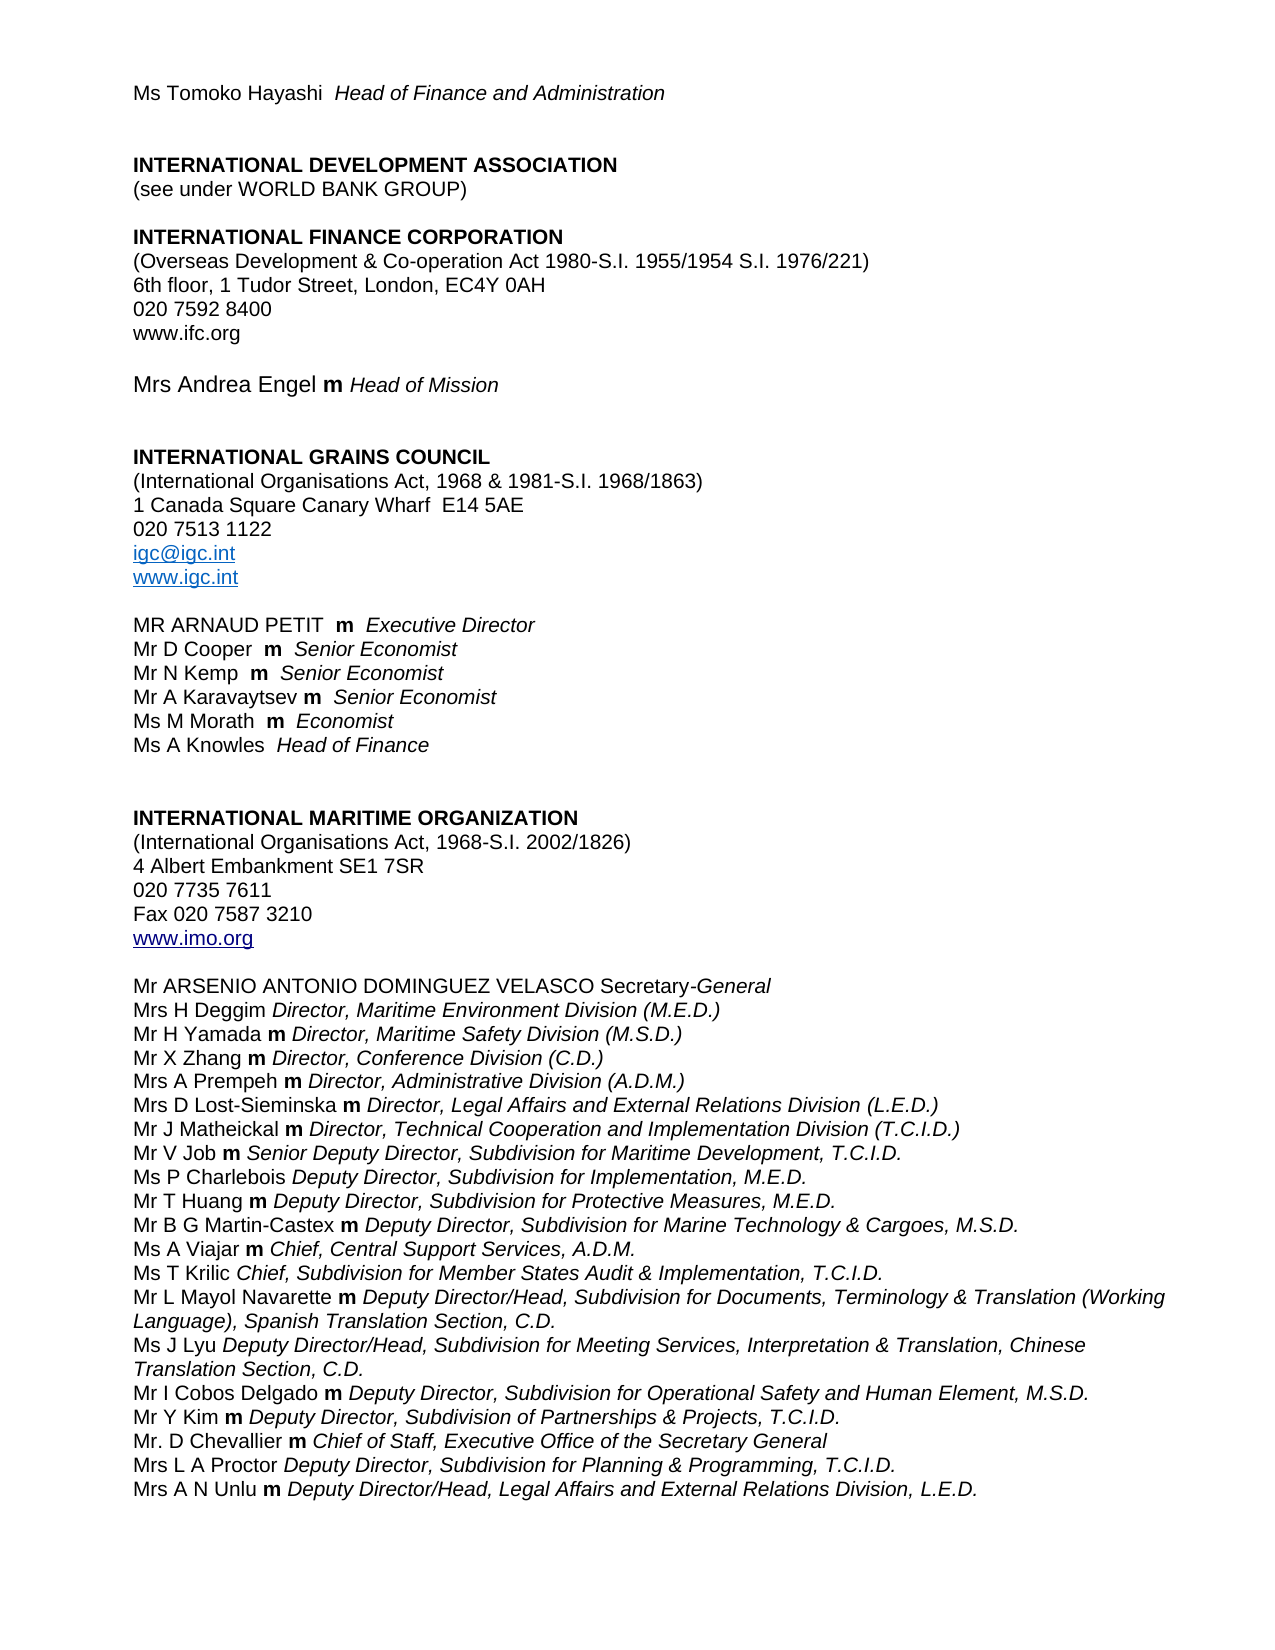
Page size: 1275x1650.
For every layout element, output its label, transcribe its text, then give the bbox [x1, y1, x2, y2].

text 020 7513 1122 [133, 517, 1181, 541]
subtitle INTERNATIONAL FINANCE CORPORATION [133, 225, 1181, 249]
text 4 Albert Embankment SE1 7SR [133, 854, 1181, 878]
text Mr N Kemp m Senior Economist [133, 661, 1181, 685]
text 6th floor, 1 Tudor Street, London, EC4Y 0AH [133, 273, 1181, 297]
text 1 Canada Square Canary Wharf E14 5AE [133, 493, 1181, 517]
text Mr V Job m Senior Deputy Director, Subdivision for Maritime Development, T.C.I.D. [133, 1141, 1181, 1165]
text Mr Y Kim m Deputy Director, Subdivision of Partnerships & Projects, T.C.I.D. [133, 1405, 1181, 1429]
text Ms P Charlebois Deputy Director, Subdivision for Implementation, M.E.D. [133, 1165, 1181, 1189]
text (see under WORLD BANK GROUP) [133, 177, 1181, 201]
text www.igc.int [133, 565, 1181, 589]
text INTERNATIONAL GRAINS COUNCIL [133, 445, 1181, 469]
text www.ifc.org [133, 321, 1181, 344]
text Ms J Lyu Deputy Director/Head, Subdivision for Meeting Services, Interpretation & Translation, Chinese Translation Section, C.D. [133, 1333, 1181, 1381]
text Mr H Yamada m Director, Maritime Safety Division (M.S.D.) [133, 1021, 1181, 1045]
text Mrs L A Proctor Deputy Director, Subdivision for Planning & Programming, T.C.I.D. [133, 1453, 1181, 1477]
text Mr L Mayol Navarette m Deputy Director/Head, Subdivision for Documents, Terminology & Translation (Working Language), Spanish Translation Section, C.D. [133, 1285, 1181, 1333]
text (Overseas Development & Co-operation Act 1980-S.I. 1955/1954 S.I. 1976/221) [133, 249, 1181, 273]
text 020 7735 7611 [133, 878, 1181, 902]
text Mrs Andrea Engel m Head of Mission [133, 371, 1181, 397]
text Mrs A N Unlu m Deputy Director/Head, Legal Affairs and External Relations Division, L.E.D. [133, 1477, 1181, 1501]
text Mrs A Prempeh m Director, Administrative Division (A.D.M.) [133, 1069, 1181, 1093]
text Ms A Viajar m Chief, Central Support Services, A.D.M. [133, 1237, 1181, 1261]
text (International Organisations Act, 1968 & 1981-S.I. 1968/1863) [133, 469, 1181, 493]
text Ms M Morath m Economist [133, 709, 1181, 733]
text Mr J Matheickal m Director, Technical Cooperation and Implementation Division (T.C.I.D.) [133, 1117, 1181, 1141]
text Mr ARSENIO ANTONIO DOMINGUEZ VELASCO Secretary-General [133, 973, 1181, 997]
text Ms A Knowles Head of Finance [133, 733, 1181, 757]
text Ms Tomoko Hayashi Head of Finance and Administration [133, 81, 1181, 105]
text 020 7592 8400 [133, 297, 1181, 321]
text Mr. D Chevallier m Chief of Staff, Executive Office of the Secretary General [133, 1429, 1181, 1453]
text Mr B G Martin-Castex m Deputy Director, Subdivision for Marine Technology & Cargoes, M.S.D. [133, 1213, 1181, 1237]
text INTERNATIONAL DEVELOPMENT ASSOCIATION [133, 153, 1181, 177]
text Mr D Cooper m Senior Economist [133, 637, 1181, 661]
text Mrs D Lost-Sieminska m Director, Legal Affairs and External Relations Division (L.E.D.) [133, 1093, 1181, 1117]
text (International Organisations Act, 1968-S.I. 2002/1826) [133, 830, 1181, 854]
text Mrs H Deggim Director, Maritime Environment Division (M.E.D.) [133, 997, 1181, 1021]
text Mr A Karavaytsev m Senior Economist [133, 685, 1181, 709]
text Mr I Cobos Delgado m Deputy Director, Subdivision for Operational Safety and Human Element, M.S.D. [133, 1381, 1181, 1405]
text www.imo.org [133, 926, 1181, 949]
text Mr T Huang m Deputy Director, Subdivision for Protective Measures, M.E.D. [133, 1189, 1181, 1213]
text Fax 020 7587 3210 [133, 902, 1181, 926]
text igc@igc.int [133, 541, 1181, 565]
text Ms T Krilic Chief, Subdivision for Member States Audit & Implementation, T.C.I.D. [133, 1261, 1181, 1285]
text MR ARNAUD PETIT m Executive Director [133, 613, 1181, 637]
text Mr X Zhang m Director, Conference Division (C.D.) [133, 1045, 1181, 1069]
text INTERNATIONAL MARITIME ORGANIZATION [133, 806, 1181, 830]
